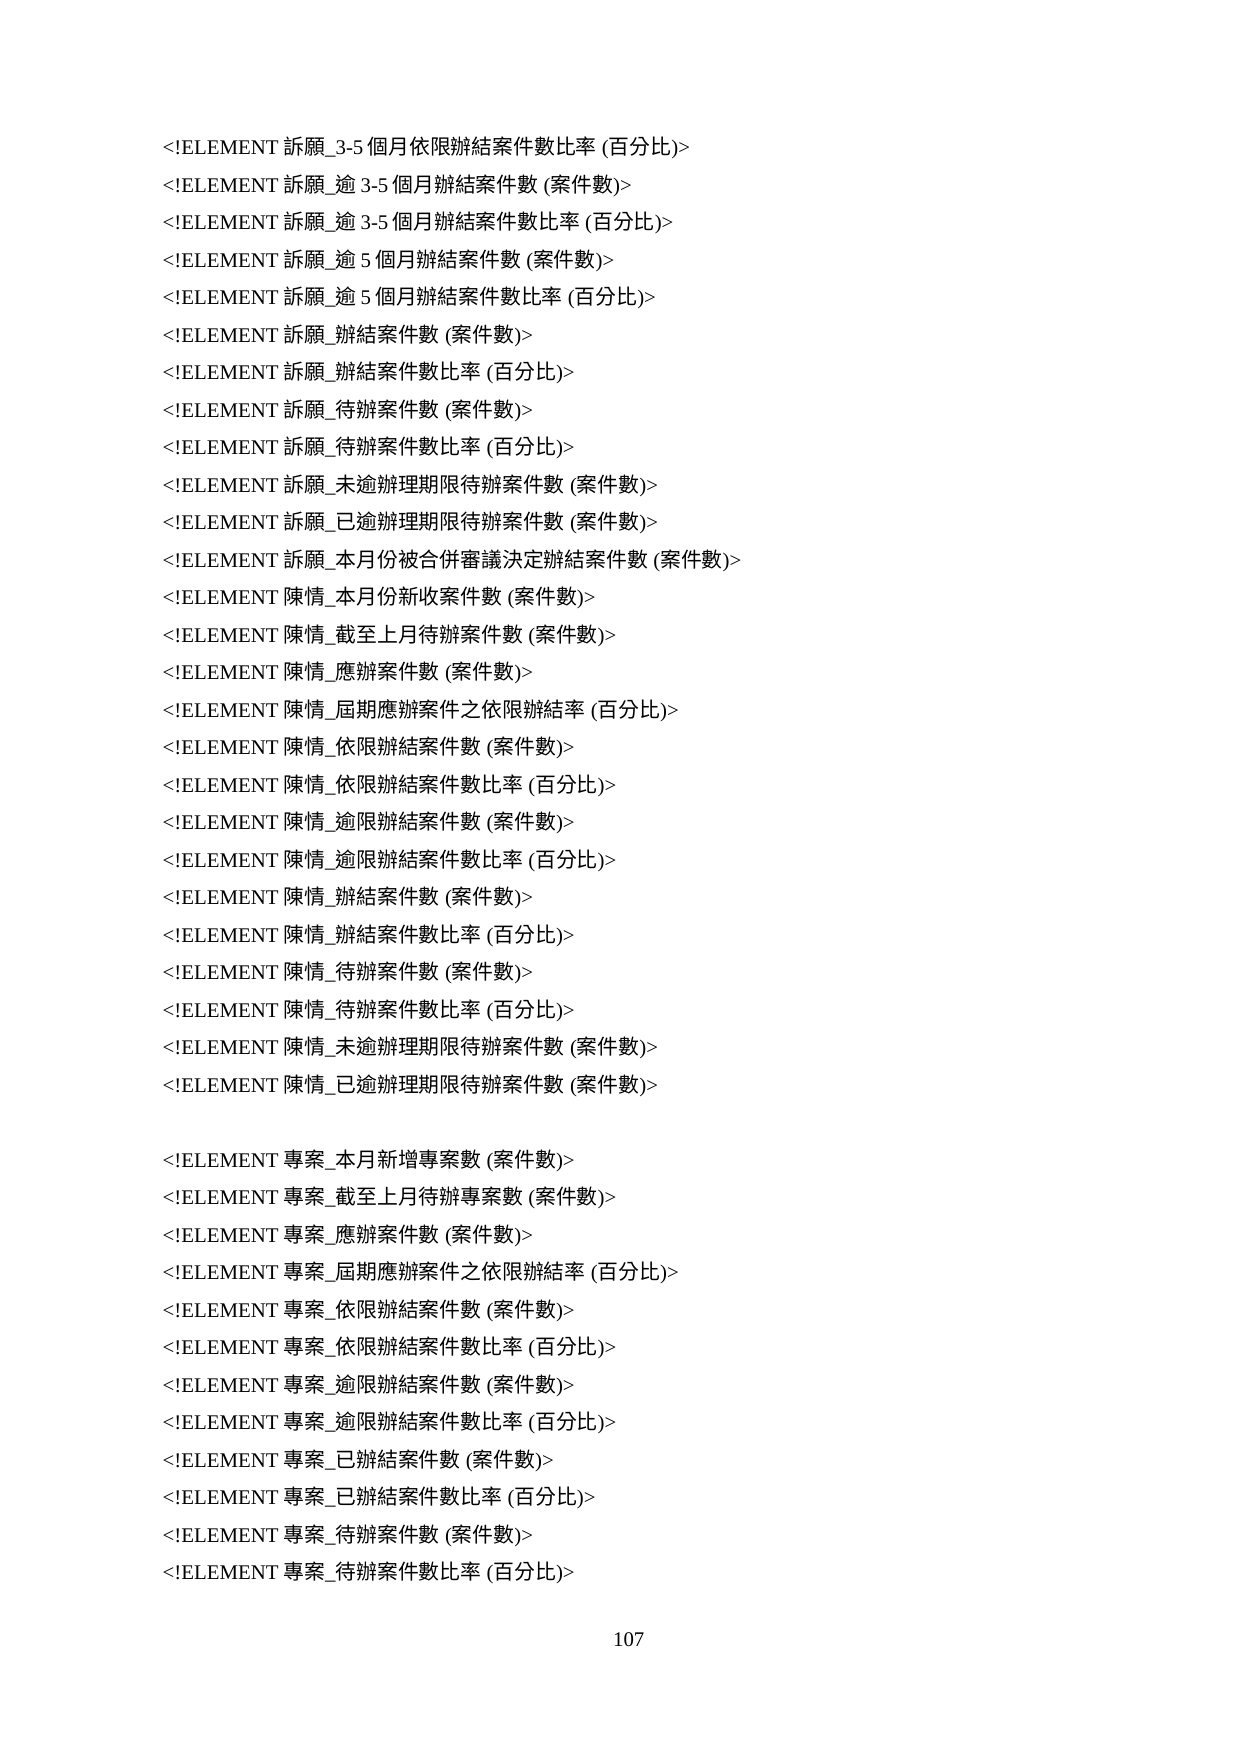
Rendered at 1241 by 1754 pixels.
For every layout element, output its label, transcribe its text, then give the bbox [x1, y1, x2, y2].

text <!ELEMENT 專案_已辦結案件數 (案件數)> [162, 1439, 1094, 1477]
text <!ELEMENT 訴願_待辦案件數比率 (百分比)> [162, 427, 1094, 464]
text <!ELEMENT 專案_截至上月待辦專案數 (案件數)> [162, 1177, 1094, 1214]
text <!ELEMENT 專案_已辦結案件數比率 (百分比)> [162, 1477, 1094, 1514]
text <!ELEMENT 訴願_逾3-5個月辦結案件數 (案件數)> [162, 164, 1094, 202]
text <!ELEMENT 陳情_待辦案件數 (案件數)> [162, 952, 1094, 989]
text <!ELEMENT 專案_逾限辦結案件數比率 (百分比)> [162, 1402, 1094, 1439]
text <!ELEMENT 訴願_逾5個月辦結案件數 (案件數)> [162, 239, 1094, 277]
text <!ELEMENT 陳情_應辦案件數 (案件數)> [162, 652, 1094, 689]
text <!ELEMENT 陳情_逾限辦結案件數 (案件數)> [162, 802, 1094, 839]
text <!ELEMENT 陳情_依限辦結案件數 (案件數)> [162, 727, 1094, 764]
text <!ELEMENT 陳情_辦結案件數比率 (百分比)> [162, 914, 1094, 952]
text <!ELEMENT 陳情_截至上月待辦案件數 (案件數)> [162, 614, 1094, 652]
text <!ELEMENT 專案_逾限辦結案件數 (案件數)> [162, 1364, 1094, 1402]
text <!ELEMENT 專案_依限辦結案件數比率 (百分比)> [162, 1327, 1094, 1364]
text <!ELEMENT 專案_依限辦結案件數 (案件數)> [162, 1289, 1094, 1327]
text <!ELEMENT 專案_屆期應辦案件之依限辦結率 (百分比)> [162, 1252, 1094, 1289]
text <!ELEMENT 訴願_未逾辦理期限待辦案件數 (案件數)> [162, 464, 1094, 502]
text <!ELEMENT 陳情_本月份新收案件數 (案件數)> [162, 577, 1094, 614]
text <!ELEMENT 訴願_3-5個月依限辦結案件數比率 (百分比)> [162, 127, 1094, 164]
text <!ELEMENT 專案_待辦案件數 (案件數)> [162, 1514, 1094, 1552]
text <!ELEMENT 專案_本月新增專案數 (案件數)> [162, 1139, 1094, 1177]
text <!ELEMENT 訴願_待辦案件數 (案件數)> [162, 389, 1094, 427]
text <!ELEMENT 專案_應辦案件數 (案件數)> [162, 1214, 1094, 1252]
text <!ELEMENT 陳情_辦結案件數 (案件數)> [162, 877, 1094, 914]
text <!ELEMENT 訴願_辦結案件數比率 (百分比)> [162, 352, 1094, 389]
text <!ELEMENT 訴願_逾5個月辦結案件數比率 (百分比)> [162, 277, 1094, 314]
text <!ELEMENT 訴願_本月份被合併審議決定辦結案件數 (案件數)> [162, 539, 1094, 577]
text <!ELEMENT 陳情_逾限辦結案件數比率 (百分比)> [162, 839, 1094, 877]
text <!ELEMENT 訴願_辦結案件數 (案件數)> [162, 314, 1094, 352]
text <!ELEMENT 訴願_已逾辦理期限待辦案件數 (案件數)> [162, 502, 1094, 539]
text <!ELEMENT 陳情_待辦案件數比率 (百分比)> [162, 989, 1094, 1027]
text <!ELEMENT 專案_待辦案件數比率 (百分比)> [162, 1552, 1094, 1589]
text <!ELEMENT 陳情_未逾辦理期限待辦案件數 (案件數)> [162, 1027, 1094, 1064]
text <!ELEMENT 陳情_屆期應辦案件之依限辦結率 (百分比)> [162, 689, 1094, 727]
text <!ELEMENT 陳情_已逾辦理期限待辦案件數 (案件數)> [162, 1064, 1094, 1102]
text <!ELEMENT 陳情_依限辦結案件數比率 (百分比)> [162, 764, 1094, 802]
text <!ELEMENT 訴願_逾3-5個月辦結案件數比率 (百分比)> [162, 202, 1094, 239]
